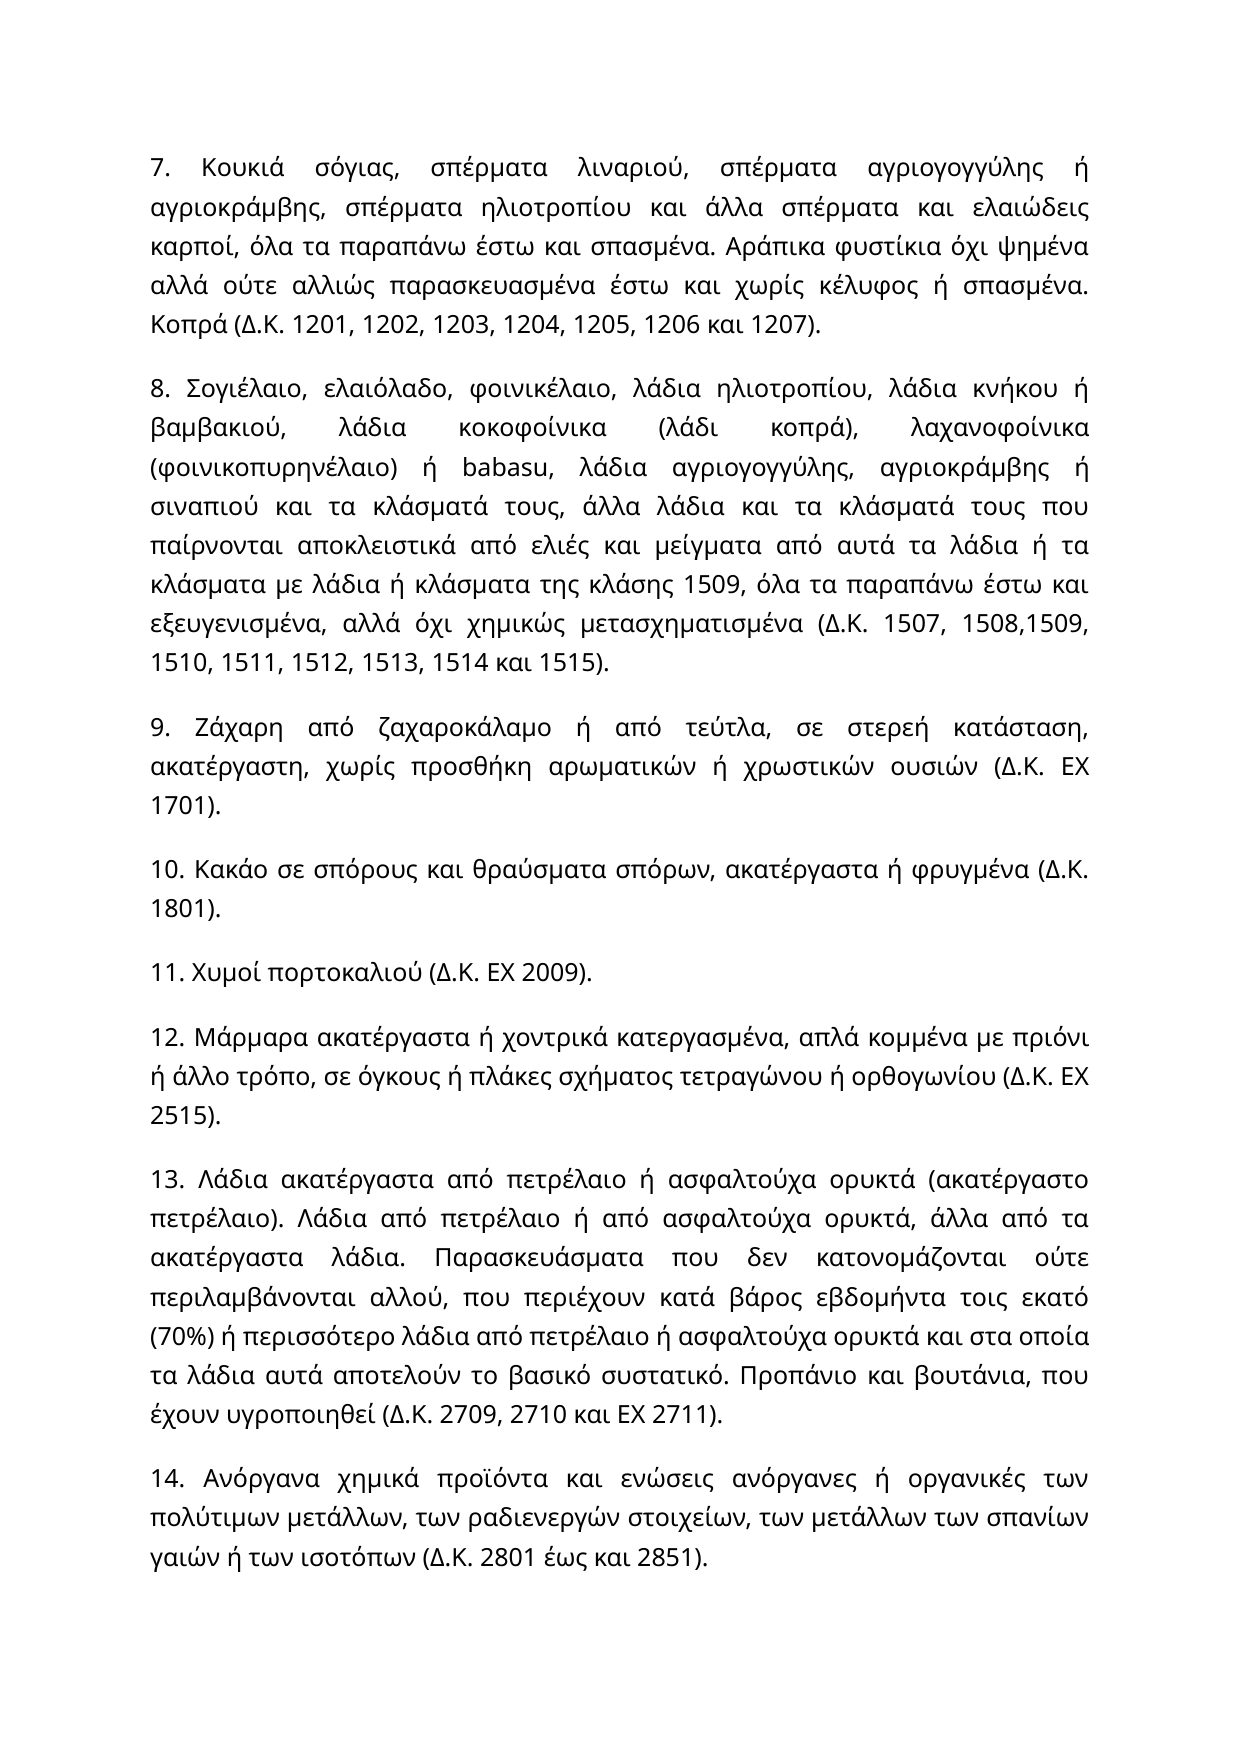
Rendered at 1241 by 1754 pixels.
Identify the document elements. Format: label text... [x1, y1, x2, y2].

text 10. Κακάο σε σπόρους και θραύσματα σπόρων, ακατέργαστα ή φρυγμένα (Δ.Κ. 1801). [150, 852, 1090, 925]
text 7. Κουκιά σόγιας, σπέρματα λιναριού, σπέρματα αγριογογγύλης ή αγριοκράμβης, σπέρματα ηλιοτροπίου και άλλα σπέρματα και ελαιώδεις καρποί, όλα τα παραπάνω έστω και σπασμένα. Αράπικα φυστίκια όχι ψημένα αλλά ούτε αλλιώς παρασκευασμένα έστω και χωρίς κέλυφος ή σπασμένα. Κοπρά (Δ.Κ. 1201, 1202, 1203, 1204, 1205, 1206 και 1207). [150, 150, 1090, 341]
text 13. Λάδια ακατέργαστα από πετρέλαιο ή ασφαλτούχα ορυκτά (ακατέργαστο πετρέλαιο). Λάδια από πετρέλαιο ή από ασφαλτούχα ορυκτά, άλλα από τα ακατέργαστα λάδια. Παρασκευάσματα που δεν κατονομάζονται ούτε περιλαμβάνονται αλλού, που περιέχουν κατά βάρος εβδομήντα τοις εκατό (70%) ή περισσότερο λάδια από πετρέλαιο ή ασφαλτούχα ορυκτά και στα οποία τα λάδια αυτά αποτελούν το βασικό συστατικό. Προπάνιο και βουτάνια, που έχουν υγροποιηθεί (Δ.Κ. 2709, 2710 και ΕΧ 2711). [150, 1162, 1090, 1431]
text 9. Ζάχαρη από ζαχαροκάλαμο ή από τεύτλα, σε στερεή κατάσταση, ακατέργαστη, χωρίς προσθήκη αρωματικών ή χρωστικών ουσιών (Δ.Κ. ΕX 1701). [150, 709, 1090, 822]
text 8. Σογιέλαιο, ελαιόλαδο, φοινικέλαιο, λάδια ηλιοτροπίου, λάδια κνήκου ή βαμβακιού, λάδια κοκοφοίνικα (λάδι κοπρά), λαχανοφοίνικα (φοινικοπυρηνέλαιο) ή babasu, λάδια αγριογογγύλης, αγριοκράμβης ή σιναπιού και τα κλάσματά τους, άλλα λάδια και τα κλάσματά τους που παίρνονται αποκλειστικά από ελιές και μείγματα από αυτά τα λάδια ή τα κλάσματα με λάδια ή κλάσματα της κλάσης 1509, όλα τα παραπάνω έστω και εξευγενισμένα, αλλά όχι χημικώς μετασχηματισμένα (Δ.Κ. 1507, 1508,1509, 1510, 1511, 1512, 1513, 1514 και 1515). [150, 371, 1090, 679]
text 11. Χυμοί πορτοκαλιού (Δ.Κ. ΕΧ 2009). [150, 955, 1090, 989]
text 14. Ανόργανα χημικά προϊόντα και ενώσεις ανόργανες ή οργανικές των πολύτιμων μετάλλων, των ραδιενεργών στοιχείων, των μετάλλων των σπανίων γαιών ή των ισοτόπων (Δ.Κ. 2801 έως και 2851). [150, 1461, 1090, 1573]
text 12. Μάρμαρα ακατέργαστα ή χοντρικά κατεργασμένα, απλά κομμένα με πριόνι ή άλλο τρόπο, σε όγκους ή πλάκες σχήματος τετραγώνου ή ορθογωνίου (Δ.Κ. ΕΧ 2515). [150, 1019, 1090, 1132]
